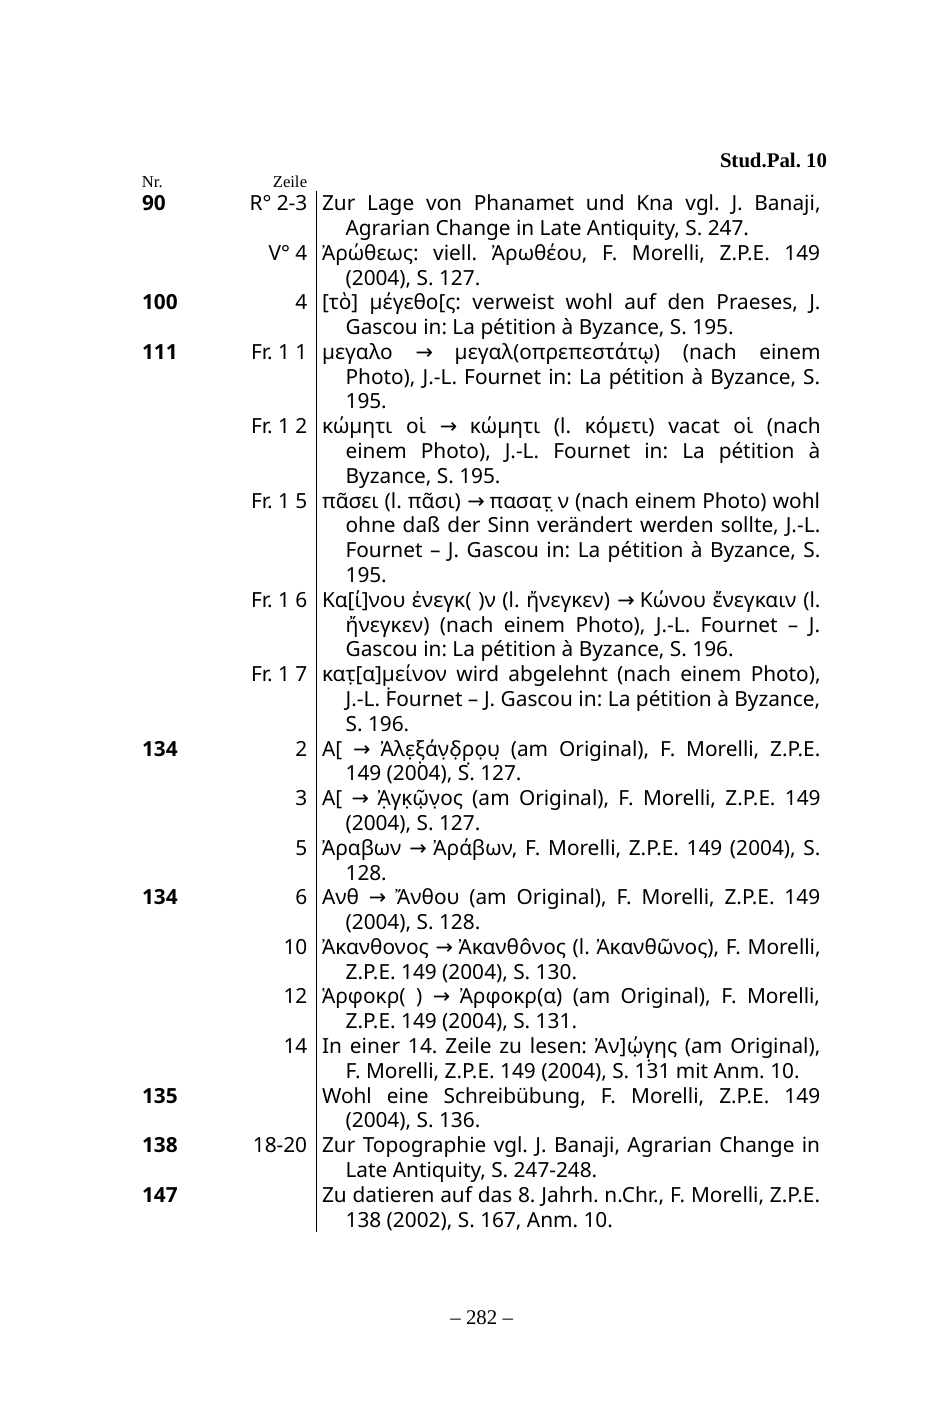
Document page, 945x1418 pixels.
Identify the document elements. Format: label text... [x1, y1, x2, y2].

table_cell Fr. 1 7 [136, 662, 316, 736]
table_cell Ἀραβων → Ἀράβων, F. Morelli, Z.P.E. 149 (2004), S. 128. [317, 835, 827, 885]
table_cell 135 [136, 1083, 316, 1133]
table_cell 134 [136, 736, 224, 786]
table_cell 10 [136, 935, 316, 984]
table_cell κατ̣[α]μ̣είνον wird abgelehnt (nach einem Photo), J.-L. Fournet – J. Gascou in: La pétition à Byzance, S. 196. [317, 662, 827, 736]
table_cell Ἀκανθονος → Ἀκανθôνος (l. Ἀκανθῶνος), F. Morelli, Z.P.E. 149 (2004), S. 130. [317, 935, 827, 984]
table_cell 100 [136, 290, 224, 339]
table_cell Ανθ → Ἄνθου (am Original), F. Morelli, Z.P.E. 149 (2004), S. 128. [317, 885, 827, 934]
table_cell R° 2-3 [224, 191, 316, 240]
table_cell 3 [136, 786, 316, 835]
table_cell 111 [136, 340, 224, 414]
table_cell 138 [136, 1133, 224, 1182]
table_cell Fr. 1 5 [136, 488, 316, 587]
table_cell κώμητι οἱ → κώμητι (l. κόμετι) vacat οἱ (nach einem Photo), J.-L. Fournet in: La pétition à Byzance, S. 195. [317, 414, 827, 488]
table_cell 4 [224, 290, 316, 339]
table_cell 14 [136, 1034, 316, 1083]
table_cell 2 [224, 736, 316, 786]
table_cell Α[ → Ἀλε̣ξ̣άν̣δ̣ρ̣ο̣υ̣ (am Original), F. Morelli, Z.P.E. 149 (2004), S. 127. [317, 736, 827, 786]
table_cell Κα[ί]νου ἐνεγκ( )ν (l. ἤνεγκεν) → Κώνου ἔνεγκαιν (l. ἤνεγκεν) (nach einem Photo), J.-L. Fournet – J. Gascou in: La pétition à Byzance, S. 196. [317, 588, 827, 662]
table_cell Ἁρφοκρ( ) → Ἀρφοκρ(α) (am Original), F. Morelli, Z.P.E. 149 (2004), S. 131. [317, 984, 827, 1034]
table_cell 12 [136, 984, 316, 1034]
table_cell Zur Lage von Phanamet und Kna vgl. J. Banaji, Agrarian Change in Late Antiquity, S. 247. [317, 191, 827, 240]
table_cell Fr. 1 1 [224, 340, 316, 414]
table_cell Zur Topographie vgl. J. Banaji, Agrarian Change in Late Antiquity, S. 247-248. [317, 1133, 827, 1182]
table_cell Ἀρώθεως: viell. Ἀρωθέου, F. Morelli, Z.P.E. 149 (2004), S. 127. [317, 240, 827, 290]
table_cell μεγαλο → μεγαλ(οπρεπεστάτῳ) (nach einem Photo), J.-L. Fournet in: La pétition à Byzance, S. 195. [317, 340, 827, 414]
table_cell Wohl eine Schreibübung, F. Morelli, Z.P.E. 149 (2004), S. 136. [317, 1083, 827, 1133]
table_cell [τὸ] μέγεθο[ς: verweist wohl auf den Praeses, J. Gascou in: La pétition à Byzance, S. 195. [317, 290, 827, 339]
table_cell 147 [136, 1183, 316, 1232]
table_cell Fr. 1 2 [136, 414, 316, 488]
table_cell Fr. 1 6 [136, 588, 316, 662]
table_cell Α[ → Ἀ̣γκ̣ῶ̣ν̣ος (am Original), F. Morelli, Z.P.E. 149 (2004), S. 127. [317, 786, 827, 835]
table_cell 90 [136, 191, 224, 240]
table_cell 6 [224, 885, 316, 934]
table_cell Zu datieren auf das 8. Jahrh. n.Chr., F. Morelli, Z.P.E. 138 (2002), S. 167, Anm. 10. [317, 1183, 827, 1232]
table_cell V° 4 [136, 240, 316, 290]
table_cell 134 [136, 885, 224, 934]
table_cell 5 [136, 835, 316, 885]
table_cell πᾶσει (l. πᾶσι) → πασατ̣ ̣ν (nach einem Photo) wohl ohne daß der Sinn verändert werden sollte, J.-L. Fournet – J. Gascou in: La pétition à Byzance, S. 195. [317, 488, 827, 587]
table_cell In einer 14. Zeile zu lesen: Ἀν]ώ̣γ̣ης (am Original), F. Morelli, Z.P.E. 149 (2004), S. 131 mit Anm. 10. [317, 1034, 827, 1083]
table_cell 18-20 [224, 1133, 316, 1182]
